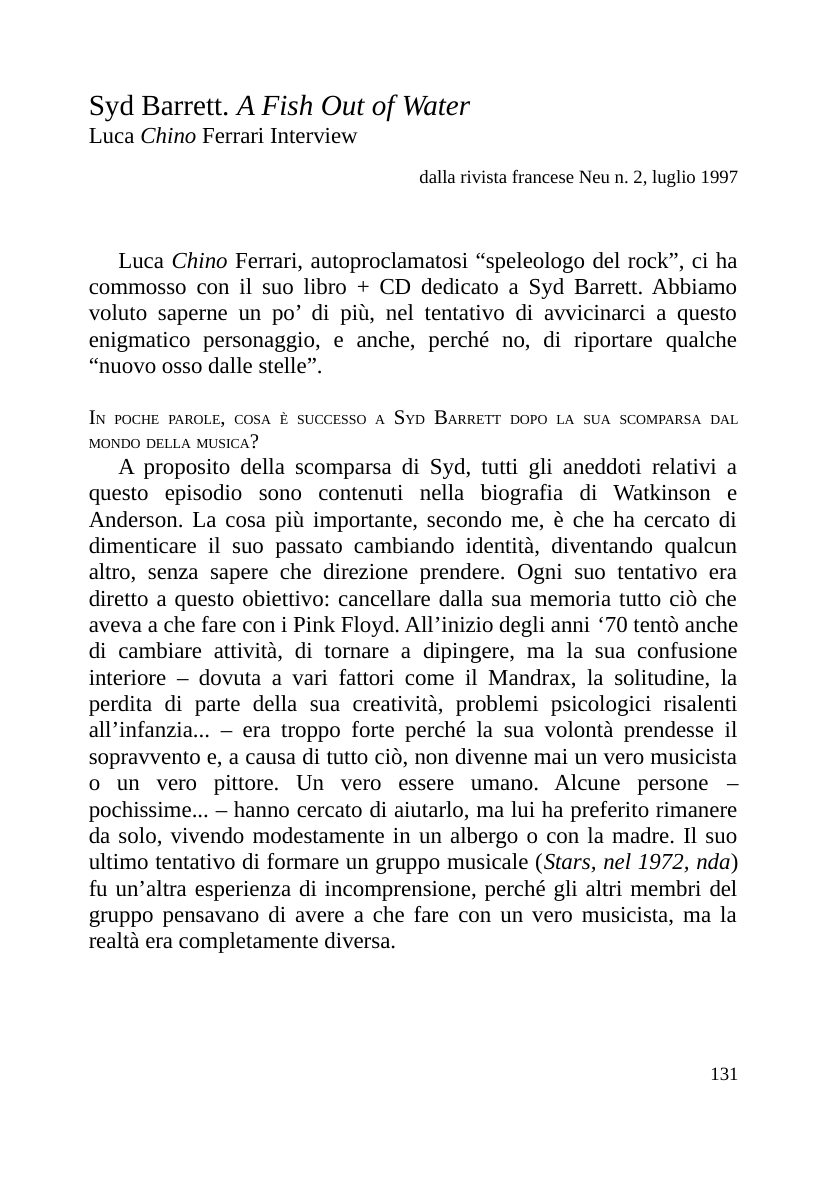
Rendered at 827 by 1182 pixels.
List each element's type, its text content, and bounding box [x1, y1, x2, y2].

text In poche parole, cosa è successo a Syd Barrett dopo la sua scomparsa dal mondo della musica? [88, 405, 738, 453]
text Syd Barrett. A Fish Out of Water Luca Chino Ferrari Interview [88, 88, 738, 148]
text A proposito della scomparsa di Syd, tutti gli aneddoti relativi a questo episodio sono contenuti nella biografia di Watkinson e Anderson. La cosa più importante, secondo me, è che ha cercato di dimenticare il suo passato cambiando identità, diventando qualcun altro, senza sapere che direzione prendere. Ogni suo tentativo era diretto a questo obiettivo: cancellare dalla sua memoria tutto ciò che aveva a che fare con i Pink Floyd. All’inizio degli anni ‘70 tentò anche di cambiare attività, di tornare a dipingere, ma la sua confusione interiore ‒ dovuta a vari fattori come il Mandrax, la solitudine, la perdita di parte della sua creatività, problemi psicologici risalenti all’infanzia... ‒ era troppo forte perché la sua volontà prendesse il sopravvento e, a causa di tutto ciò, non divenne mai un vero musicista o un vero pittore. Un vero essere umano. Alcune persone ‒ pochissime... ‒ hanno cercato di aiutarlo, ma lui ha preferito rimanere da solo, vivendo modestamente in un albergo o con la madre. Il suo ultimo tentativo di formare un gruppo musicale (Stars, nel 1972, nda) fu un’altra esperienza di incomprensione, perché gli altri membri del gruppo pensavano di avere a che fare con un vero musicista, ma la realtà era completamente diversa. [88, 453, 738, 954]
text Luca Chino Ferrari, autoproclamatosi “speleologo del rock”, ci ha commosso con il suo libro + CD dedicato a Syd Barrett. Abbiamo voluto saperne un po’ di più, nel tentativo di avvicinarci a questo enigmatico personaggio, e anche, perché no, di riportare qualche “nuovo osso dalle stelle”. [88, 247, 738, 378]
text dalla rivista francese Neu n. 2, luglio 1997 [88, 166, 738, 188]
